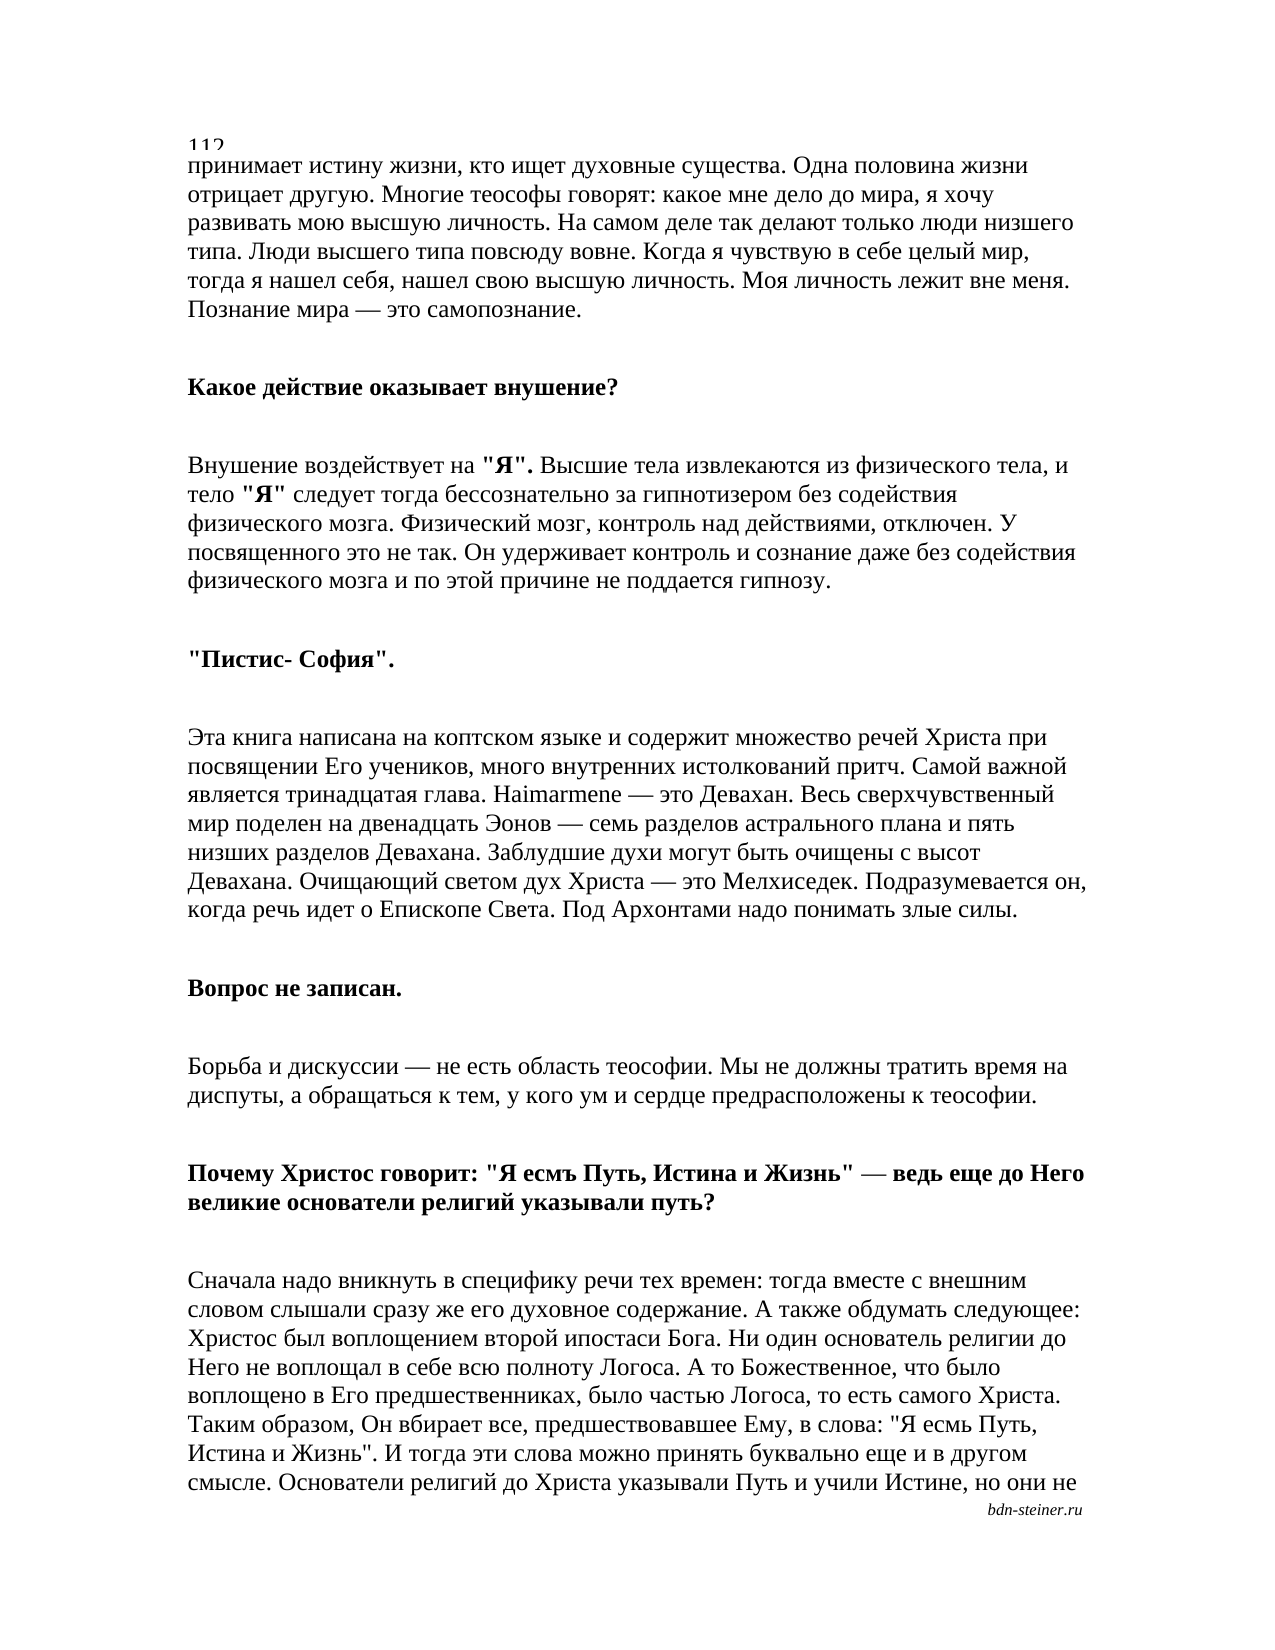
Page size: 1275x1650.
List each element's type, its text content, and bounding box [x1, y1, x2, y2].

text Вопрос не записан. [187, 973, 1087, 1002]
text принимает истину жизни, кто ищет духовные существа. Одна половина жизни отрицает другую. Многие теософы говорят: какое мне дело до мира, я хочу развивать мою высшую личность. На самом деле так делают только люди низшего типа. Люди высшего типа повсюду вовне. Когда я чувствую в себе целый мир, тогда я нашел себя, нашел свою высшую личность. Моя личность лежит вне меня. Познание мира — это самопознание. [187, 150, 1087, 322]
text Внушение воздействует на "Я". Высшие тела извлекаются из физического тела, и тело "Я" следует тогда бессознательно за гипнотизером без содействия физического мозга. Физический мозг, контроль над действиями, отключен. У посвященного это не так. Он удерживает контроль и сознание даже без содействия физического мозга и по этой причине не поддается гипнозу. [187, 450, 1087, 594]
text Почему Христос говорит: "Я есмъ Путь, Истина и Жизнь" — ведь еще до Него великие основатели религий указывали путь? [187, 1158, 1087, 1216]
text Сначала надо вникнуть в специфику речи тех времен: тогда вместе с внешним словом слышали сразу же его духовное содержание. А также обдумать следующее: Христос был воплощением второй ипостаси Бога. Ни один основатель религии до Него не воплощал в себе всю полноту Логоса. А то Божественное, что было воплощено в Его предшественниках, было частью Логоса, то есть самого Христа. Таким образом, Он вбирает все, предшествовавшее Ему, в слова: "Я есмь Путь, Истина и Жизнь". И тогда эти слова можно принять буквально еще и в другом смысле. Основатели религий до Христа указывали Путь и учили Истине, но они не [187, 1265, 1087, 1495]
text Эта книга написана на коптском языке и содержит множество речей Христа при посвящении Его учеников, много внутренних истолкований притч. Самой важной является тринадцатая глава. Haimarmene — это Девахан. Весь сверхчувственный мир поделен на двенадцать Эонов — семь разделов астрального плана и пять низших разделов Девахана. Заблудшие духи могут быть очищены с высот Девахана. Очищающий светом дух Христа — это Мелхиседек. Подразумевается он, когда речь идет о Епископе Света. Под Архонтами надо понимать злые силы. [187, 722, 1087, 923]
text "Пистис- София". [187, 644, 1087, 672]
text Какое действие оказывает внушение? [187, 372, 1087, 401]
text Борьба и дискуссии — не есть область теософии. Мы не должны тратить время на диспуты, а обращаться к тем, у кого ум и сердце предрасположены к теософии. [187, 1051, 1087, 1109]
